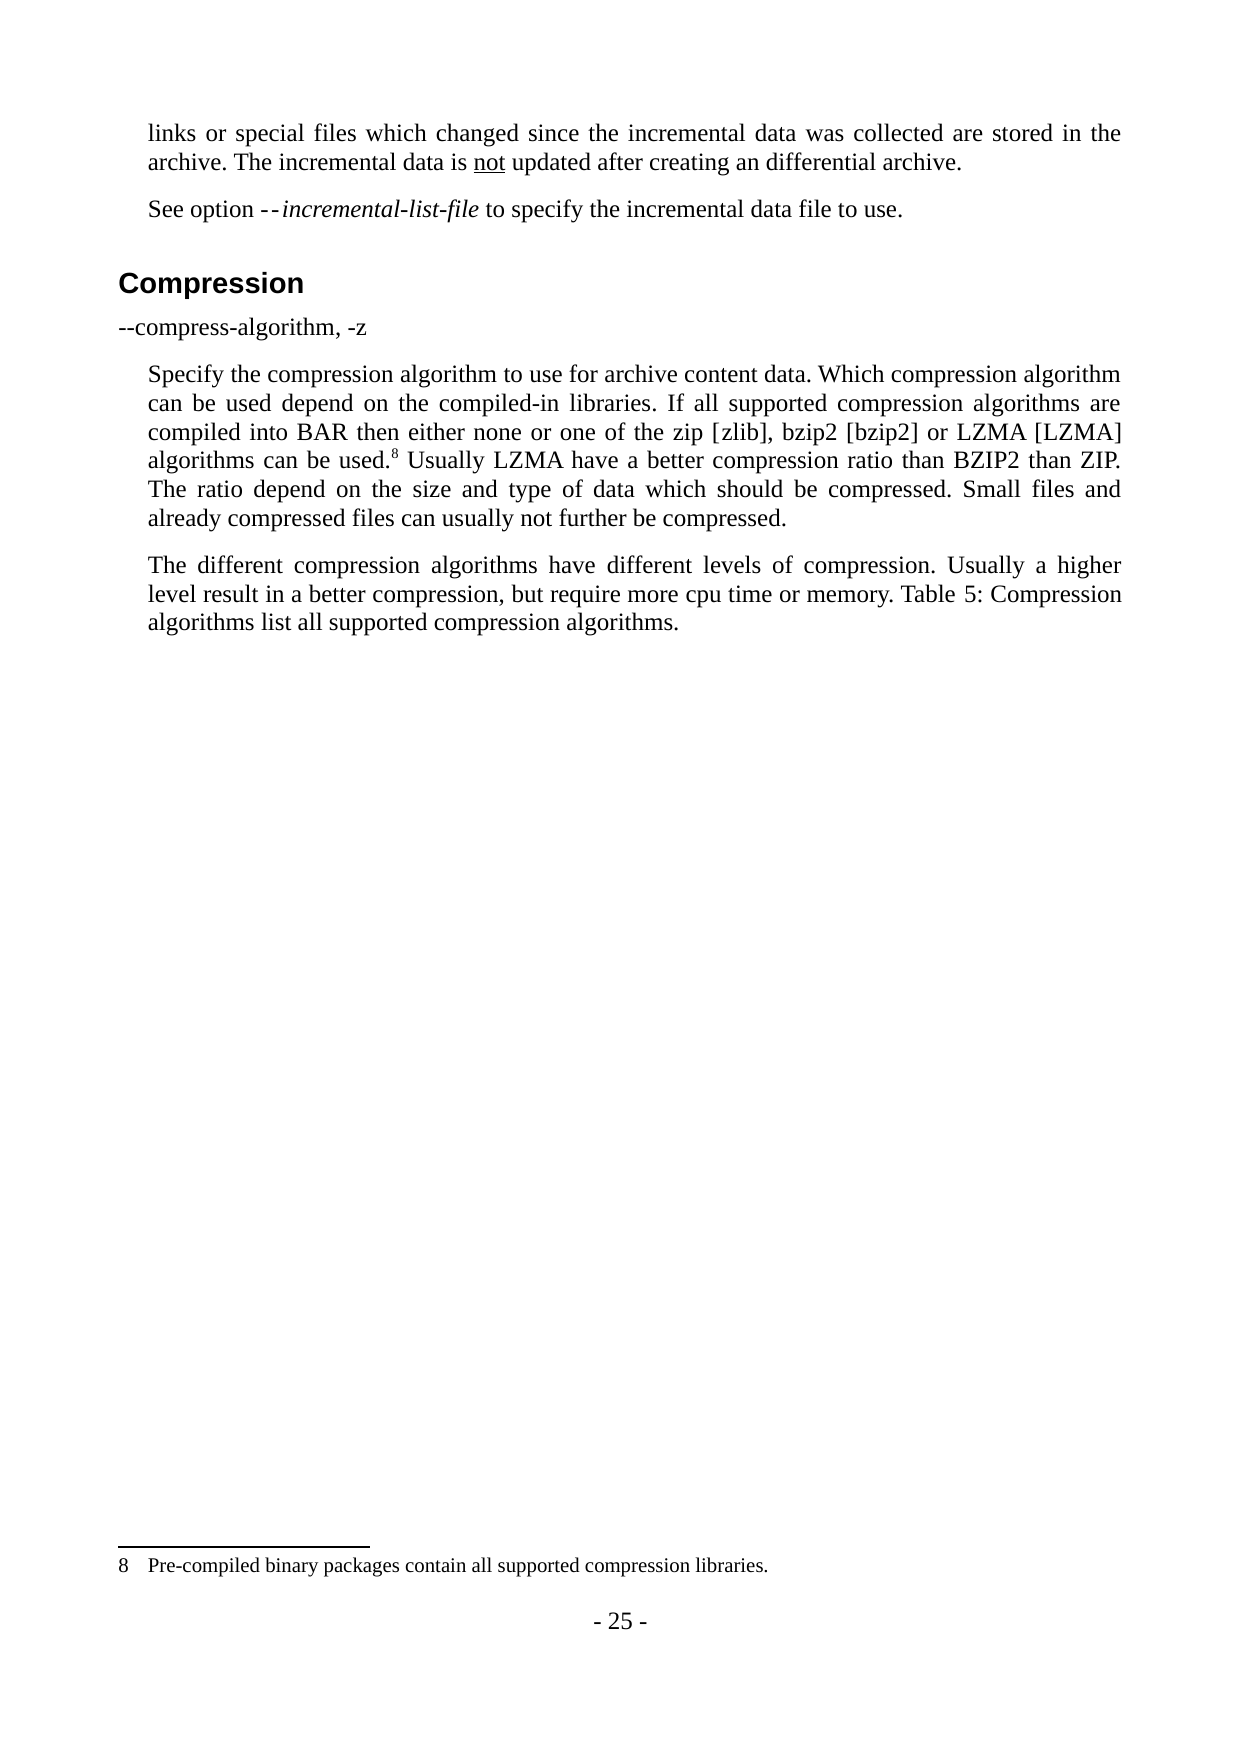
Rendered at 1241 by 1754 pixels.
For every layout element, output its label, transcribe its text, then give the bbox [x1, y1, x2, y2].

text See option ‑‑incremental-list-file to specify the incremental data file to use. [148, 194, 1122, 223]
text Specify the compression algorithm to use for archive content data. Which compression algorithm can be used depend on the compiled-in libraries. If all supported compression algorithms are compiled into BAR then either none or one of the zip [zlib], bzip2 [bzip2] or LZMA [LZMA] algorithms can be used. Usually LZMA have a better compression ratio than BZIP2 than ZIP. The ratio depend on the size and type of data which should be compressed. Small files and already compressed files can usually not further be compressed. [148, 359, 1122, 532]
text links or special files which changed since the incremental data was collected are stored in the archive. The incremental data is not updated after creating an differential archive. [148, 118, 1122, 176]
subtitle Compression [118, 266, 1122, 299]
text Pre-compiled binary packages contain all supported compression libraries. [118, 1553, 1122, 1577]
text The different compression algorithms have different levels of compression. Usually a higher level result in a better compression, but require more cpu time or memory. Table 5: Compression algorithms list all supported compression algorithms. [148, 550, 1122, 636]
title --compress-algorithm, -z [118, 312, 1122, 341]
